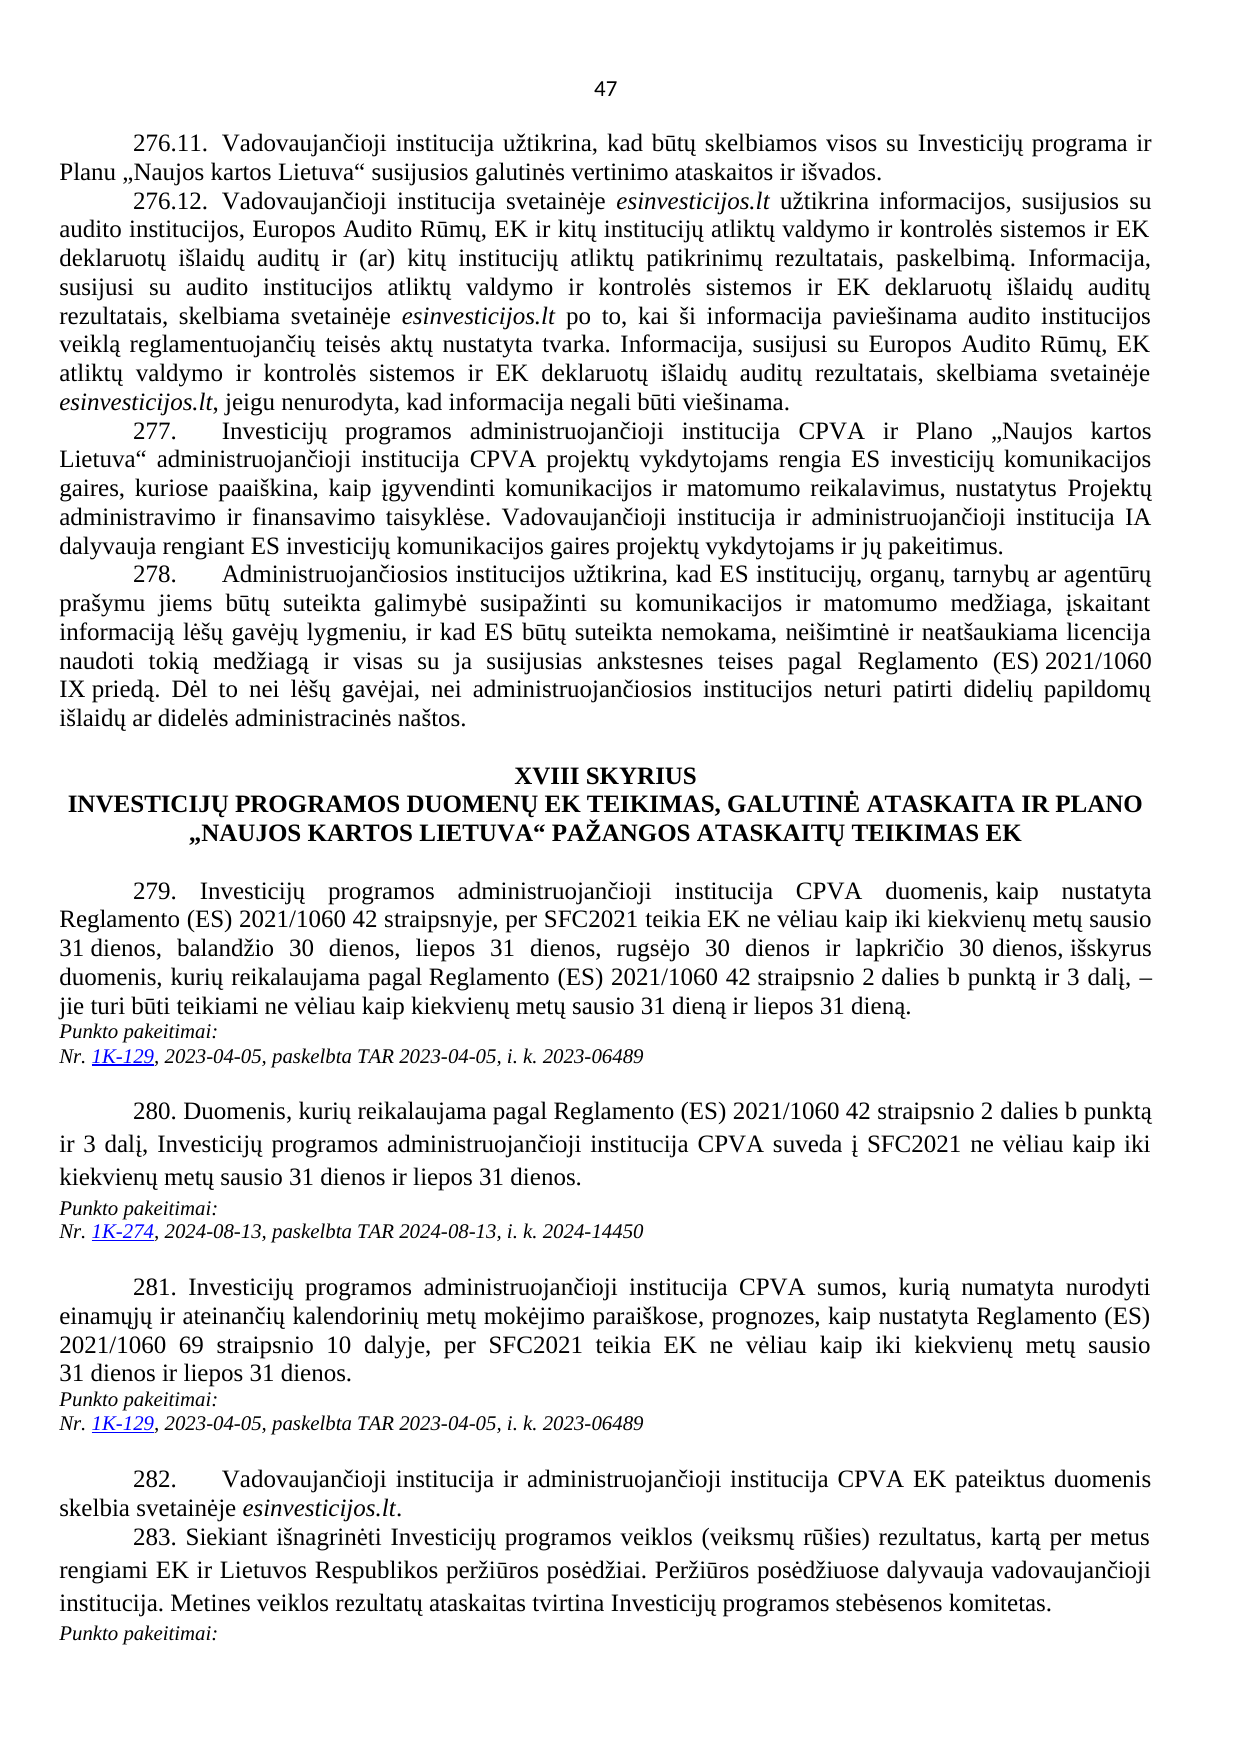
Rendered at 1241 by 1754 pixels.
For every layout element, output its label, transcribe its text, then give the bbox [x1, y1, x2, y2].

text Nr. 1K-274, 2024-08-13, paskelbta TAR 2024-08-13, i. k. 2024-14450 [59, 1219, 1152, 1243]
text 276.12. Vadovaujančioji institucija svetainėje esinvesticijos.lt užtikrina informacijos, susijusios su audito institucijos, Europos Audito Rūmų, EK ir kitų institucijų atliktų valdymo ir kontrolės sistemos ir EK deklaruotų išlaidų auditų ir (ar) kitų institucijų atliktų patikrinimų rezultatais, paskelbimą. Informacija, susijusi su audito institucijos atliktų valdymo ir kontrolės sistemos ir EK deklaruotų išlaidų auditų rezultatais, skelbiama svetainėje esinvesticijos.lt po to, kai ši informacija paviešinama audito institucijos veiklą reglamentuojančių teisės aktų nustatyta tvarka. Informacija, susijusi su Europos Audito Rūmų, EK atliktų valdymo ir kontrolės sistemos ir EK deklaruotų išlaidų auditų rezultatais, skelbiama svetainėje esinvesticijos.lt, jeigu nenurodyta, kad informacija negali būti viešinama. [59, 186, 1152, 416]
text 282. Vadovaujančioji institucija ir administruojančioji institucija CPVA EK pateiktus duomenis skelbia svetainėje esinvesticijos.lt. [59, 1464, 1152, 1522]
text 279. Investicijų programos administruojančioji institucija CPVA duomenis, kaip nustatyta Reglamento (ES) 2021/1060 42 straipsnyje, per SFC2021 teikia EK ne vėliau kaip iki kiekvienų metų sausio 31 dienos, balandžio 30 dienos, liepos 31 dienos, rugsėjo 30 dienos ir lapkričio 30 dienos, išskyrus duomenis, kurių reikalaujama pagal Reglamento (ES) 2021/1060 42 straipsnio 2 dalies b punktą ir 3 dalį, – jie turi būti teikiami ne vėliau kaip kiekvienų metų sausio 31 dieną ir liepos 31 dieną. [59, 876, 1152, 1019]
text 281. Investicijų programos administruojančioji institucija CPVA sumos, kurią numatyta nurodyti einamųjų ir ateinančių kalendorinių metų mokėjimo paraiškose, prognozes, kaip nustatyta Reglamento (ES) 2021/1060 69 straipsnio 10 dalyje, per SFC2021 teikia EK ne vėliau kaip iki kiekvienų metų sausio 31 dienos ir liepos 31 dienos. [59, 1272, 1152, 1387]
text 283. Siekiant išnagrinėti Investicijų programos veiklos (veiksmų rūšies) rezultatus, kartą per metus rengiami EK ir Lietuvos Respublikos peržiūros posėdžiai. Peržiūros posėdžiuose dalyvauja vadovaujančioji institucija. Metines veiklos rezultatų ataskaitas tvirtina Investicijų programos stebėsenos komitetas. [59, 1522, 1152, 1616]
text XVIII SKYRIUS [59, 761, 1152, 789]
text 276.11. Vadovaujančioji institucija užtikrina, kad būtų skelbiamos visos su Investicijų programa ir Planu „Naujos kartos Lietuva“ susijusios galutinės vertinimo ataskaitos ir išvados. [59, 128, 1152, 186]
text Punkto pakeitimai: [59, 1387, 1152, 1411]
text Nr. 1K-129, 2023-04-05, paskelbta TAR 2023-04-05, i. k. 2023-06489 [59, 1043, 1152, 1068]
text 277. Investicijų programos administruojančioji institucija CPVA ir Plano „Naujos kartos Lietuva“ administruojančioji institucija CPVA projektų vykdytojams rengia ES investicijų komunikacijos gaires, kuriose paaiškina, kaip įgyvendinti komunikacijos ir matomumo reikalavimus, nustatytus Projektų administravimo ir finansavimo taisyklėse. Vadovaujančioji institucija ir administruojančioji institucija IA dalyvauja rengiant ES investicijų komunikacijos gaires projektų vykdytojams ir jų pakeitimus. [59, 416, 1152, 559]
subtitle INVESTICIJŲ PROGRAMOS DUOMENŲ EK TEIKIMAS, GALUTINĖ ATASKAITA IR PLANO „NAUJOS KARTOS LIETUVA“ PAŽANGOS ATASKAITŲ TEIKIMAS EK [59, 789, 1152, 847]
text 280. Duomenis, kurių reikalaujama pagal Reglamento (ES) 2021/1060 42 straipsnio 2 dalies b punktą ir 3 dalį, Investicijų programos administruojančioji institucija CPVA suveda į SFC2021 ne vėliau kaip iki kiekvienų metų sausio 31 dienos ir liepos 31 dienos. [59, 1096, 1152, 1191]
text Punkto pakeitimai: [59, 1621, 1152, 1645]
text Punkto pakeitimai: [59, 1195, 1152, 1219]
text Punkto pakeitimai: [59, 1019, 1152, 1043]
text Nr. 1K-129, 2023-04-05, paskelbta TAR 2023-04-05, i. k. 2023-06489 [59, 1411, 1152, 1435]
text 278. Administruojančiosios institucijos užtikrina, kad ES institucijų, organų, tarnybų ar agentūrų prašymu jiems būtų suteikta galimybė susipažinti su komunikacijos ir matomumo medžiaga, įskaitant informaciją lėšų gavėjų lygmeniu, ir kad ES būtų suteikta nemokama, neišimtinė ir neatšaukiama licencija naudoti tokią medžiagą ir visas su ja susijusias ankstesnes teises pagal Reglamento (ES) 2021/1060 IX priedą. Dėl to nei lėšų gavėjai, nei administruojančiosios institucijos neturi patirti didelių papildomų išlaidų ar didelės administracinės naštos. [59, 559, 1152, 732]
